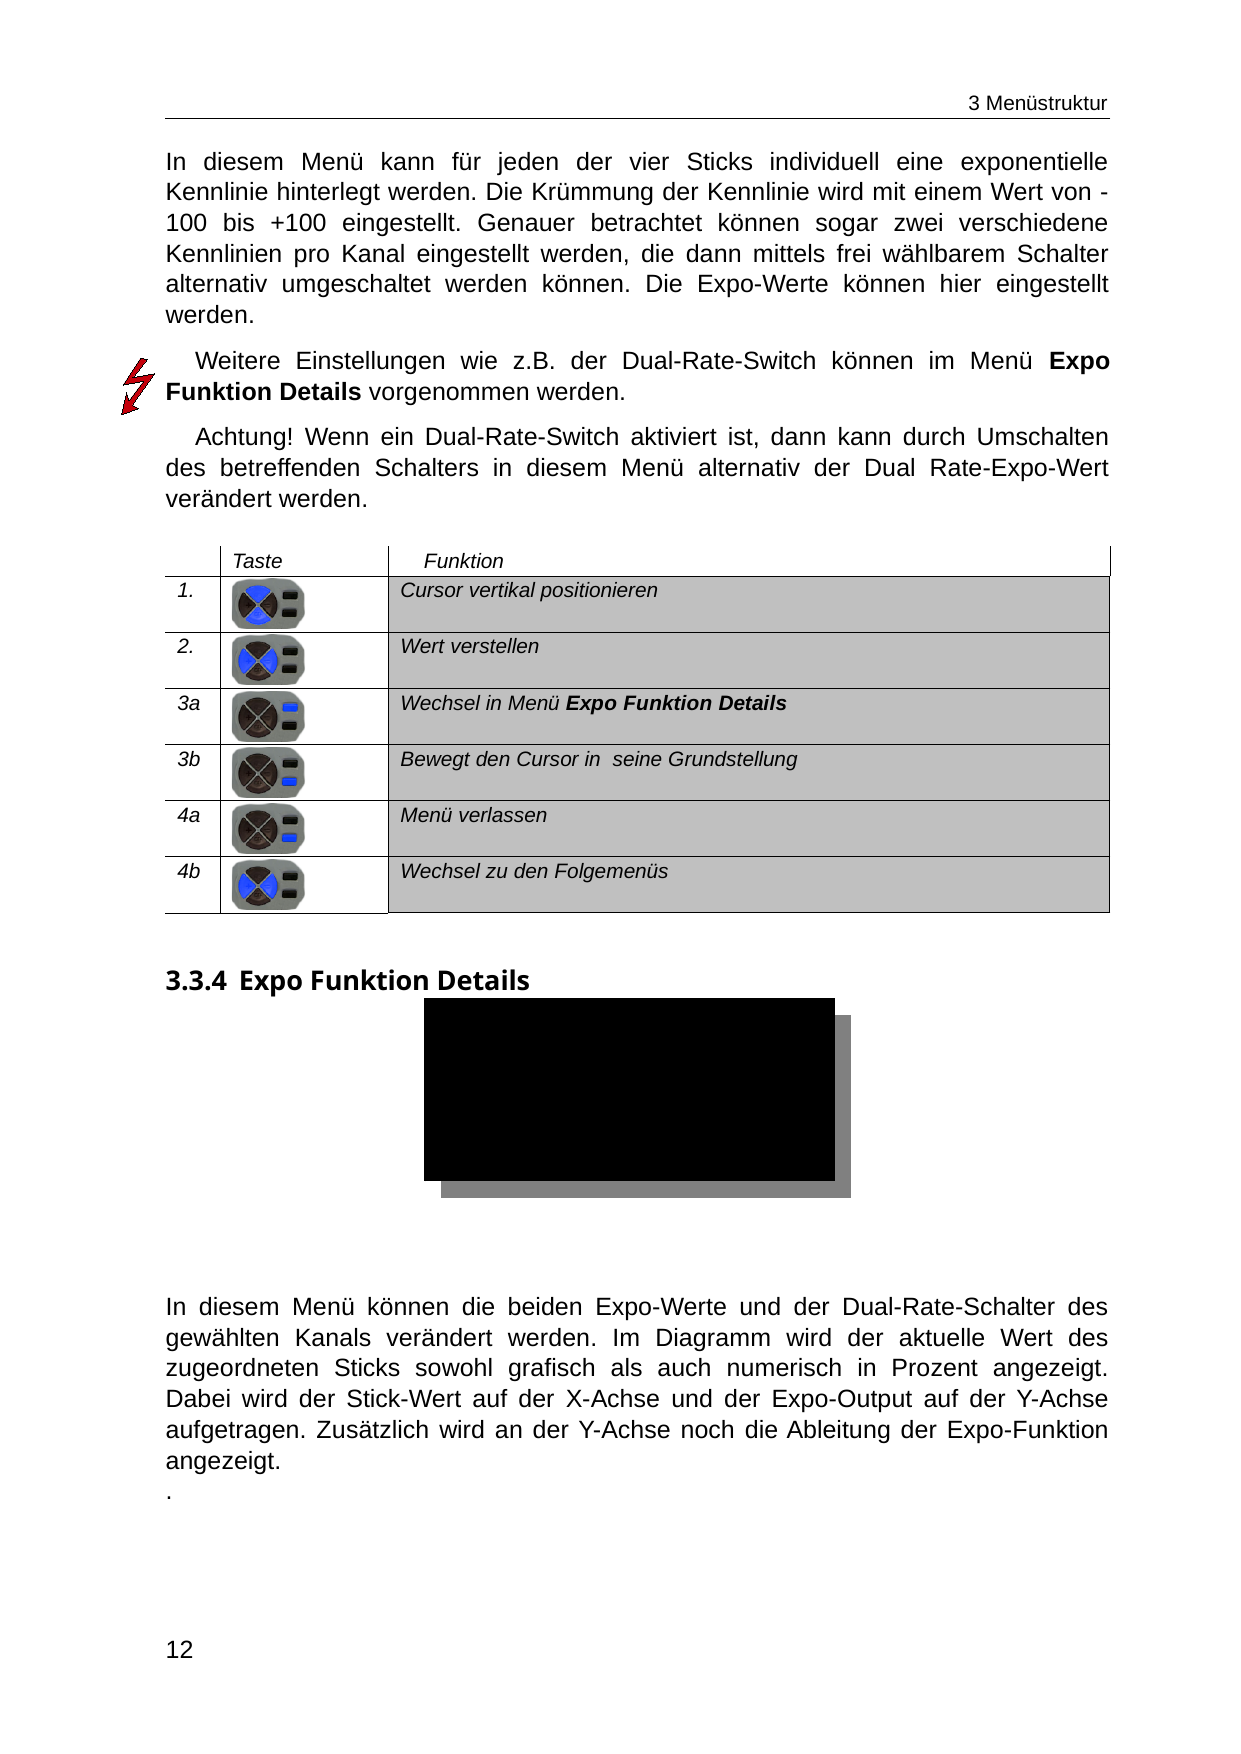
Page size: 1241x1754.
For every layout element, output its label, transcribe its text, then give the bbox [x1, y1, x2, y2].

table_cell [221, 633, 388, 688]
table_cell Wechsel in Menü Expo Funktion Details [389, 689, 1109, 744]
table_cell 3a [165, 689, 220, 744]
table_cell 2. [165, 633, 220, 688]
picture [231, 578, 306, 629]
picture [231, 859, 306, 910]
text Weitere Einstellungen wie z.B. der Dual-Rate-Switch können im Menü Expo Funktion Details vorgenommen werden. [165, 347, 1110, 406]
table_header Taste [221, 546, 388, 576]
text In diesem Menü können die beiden Expo-Werte und der Dual-Rate-Schalter des gewählten Kanals verändert werden. Im Diagramm wird der aktuelle Wert des zugeordneten Sticks sowohl grafisch als auch numerisch in Prozent angezeigt. Dabei wird der Stick-Wert auf der X-Achse und der Expo-Output auf der Y-Achse aufgetragen. Zusätzlich wird an der Y-Achse noch die Ableitung der Expo-Funktion angezeigt. [165, 1293, 1110, 1474]
picture [231, 803, 306, 854]
table_cell [221, 857, 388, 913]
table_cell Bewegt den Cursor in seine Grundstellung [389, 745, 1109, 800]
text In diesem Menü kann für jeden der vier Sticks individuell eine exponentielle Kennlinie hinterlegt werden. Die Krümmung der Kennlinie wird mit einem Wert von -100 bis +100 eingestellt. Genauer betrachtet können sogar zwei verschiedene Kennlinien pro Kanal eingestellt werden, die dann mittels frei wählbarem Schalter alternativ umgeschaltet werden können. Die Expo-Werte können hier eingestellt werden. [165, 147, 1110, 329]
table_cell [221, 689, 388, 744]
table_cell Menü verlassen [389, 801, 1109, 856]
text Achtung! Wenn ein Dual-Rate-Switch aktiviert ist, dann kann durch Umschalten des betreffenden Schalters in diesem Menü alternativ der Dual Rate-Expo-Wert verändert werden. [165, 423, 1110, 513]
picture [231, 747, 306, 798]
table_cell 3b [165, 745, 220, 800]
table_header Funktion [389, 546, 1110, 576]
picture [231, 634, 306, 685]
subtitle Expo Funktion Details [165, 961, 1110, 998]
table_cell [221, 577, 388, 632]
table_cell Wechsel zu den Folgemenüs [389, 857, 1109, 912]
picture [231, 691, 306, 742]
table_cell 4a [165, 801, 220, 856]
table_cell 1. [165, 577, 220, 632]
table_cell Cursor vertikal positionieren [389, 577, 1109, 632]
table_header [165, 546, 220, 576]
table_cell Wert verstellen [389, 633, 1109, 688]
table_cell [221, 745, 388, 800]
table_cell [221, 801, 388, 856]
text . [165, 1477, 1110, 1505]
table_cell 4b [165, 857, 220, 913]
